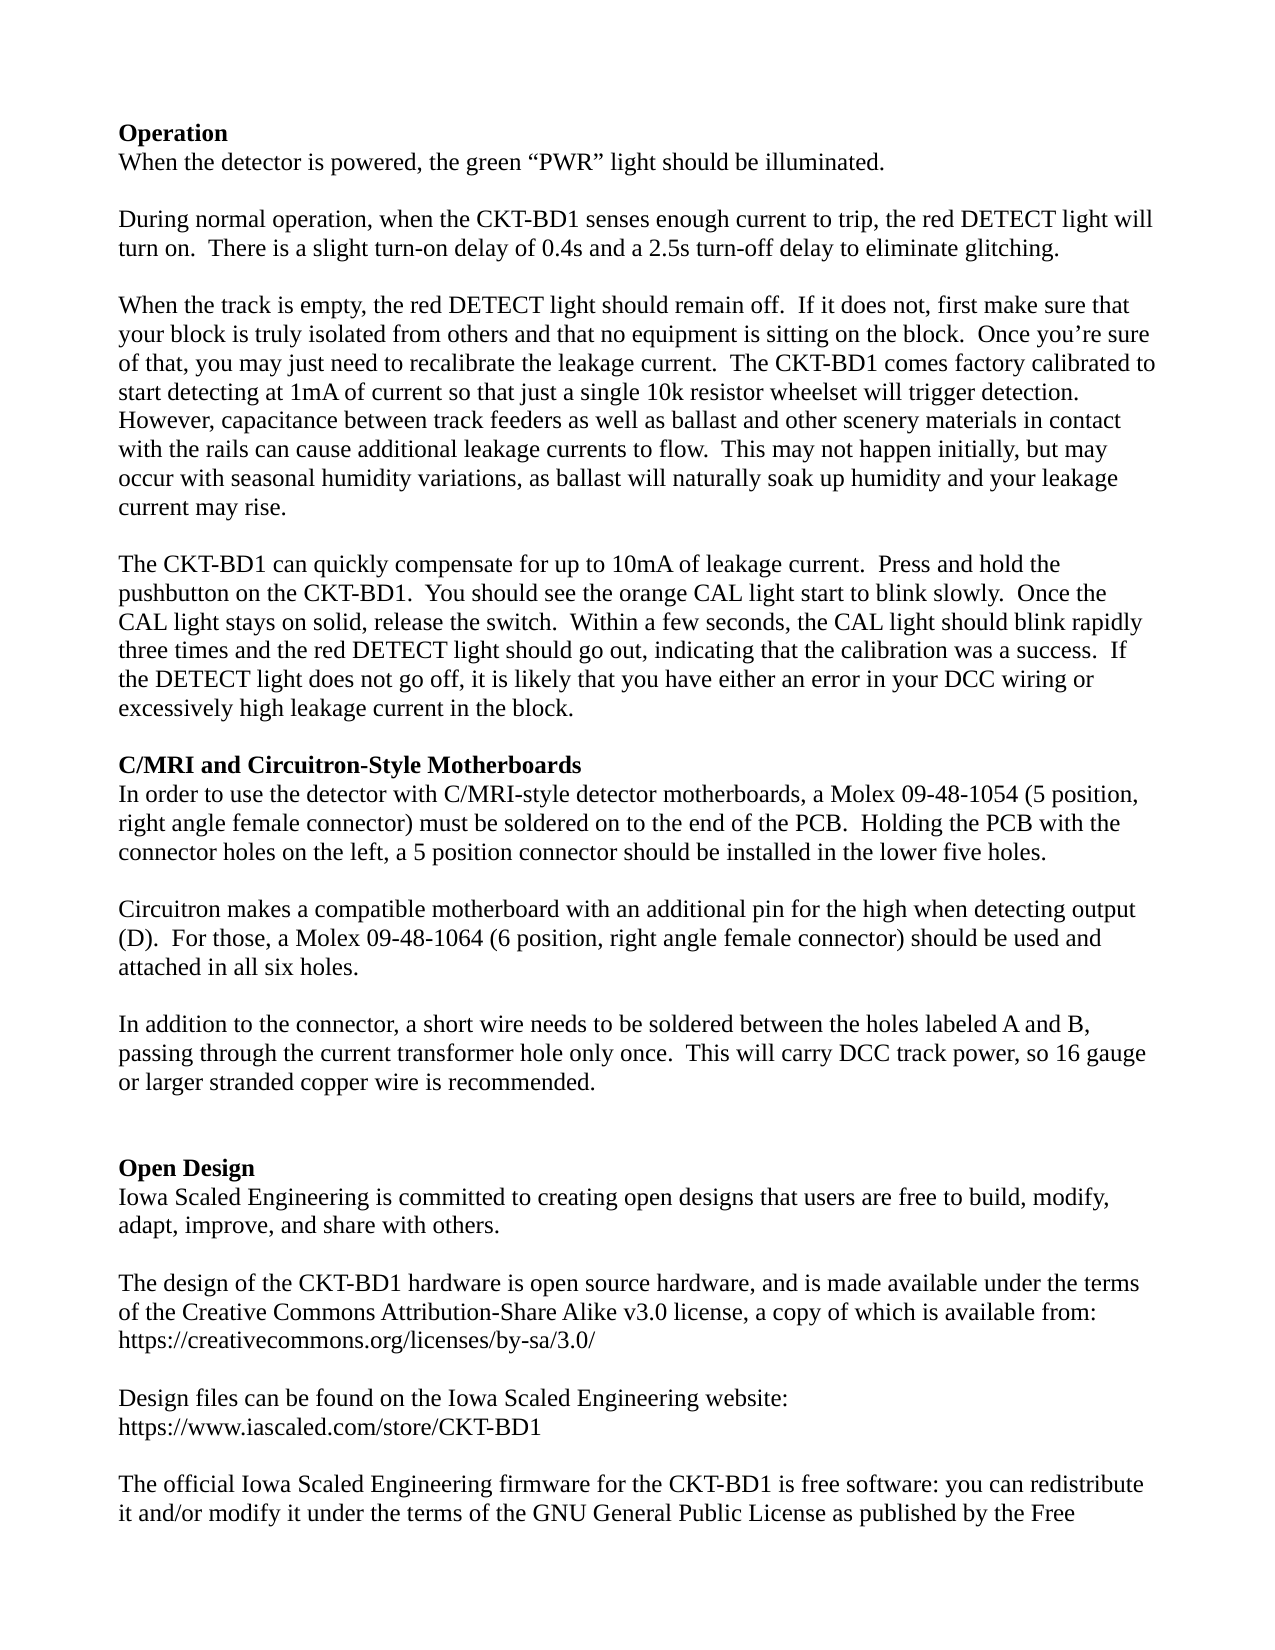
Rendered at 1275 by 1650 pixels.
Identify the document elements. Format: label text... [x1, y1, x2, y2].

text The official Iowa Scaled Engineering firmware for the CKT-BD1 is free software: you can redistribute it and/or modify it under the terms of the GNU General Public License as published by the Free [118, 1469, 1157, 1527]
text When the detector is powered, the green “PWR” light should be illuminated. [118, 147, 1157, 176]
text When the track is empty, the red DETECT light should remain off. If it does not, first make sure that your block is truly isolated from others and that no equipment is sitting on the block. Once you’re sure of that, you may just need to recalibrate the leakage current. The CKT-BD1 comes factory calibrated to start detecting at 1mA of current so that just a single 10k resistor wheelset will trigger detection. However, capacitance between track feeders as well as ballast and other scenery materials in contact with the rails can cause additional leakage currents to flow. This may not happen initially, but may occur with seasonal humidity variations, as ballast will naturally soak up humidity and your leakage current may rise. [118, 291, 1157, 521]
text Open Design [118, 1153, 1157, 1182]
text C/MRI and Circuitron-Style Motherboards [118, 751, 1157, 779]
text In order to use the detector with C/MRI-style detector motherboards, a Molex 09-48-1054 (5 position, right angle female connector) must be soldered on to the end of the PCB. Holding the PCB with the connector holes on the left, a 5 position connector should be installed in the lower five holes. [118, 779, 1157, 866]
text https://www.iascaled.com/store/CKT-BD1 [118, 1412, 1157, 1441]
text Iowa Scaled Engineering is committed to creating open designs that users are free to build, modify, adapt, improve, and share with others. [118, 1182, 1157, 1239]
text In addition to the connector, a short wire needs to be soldered between the holes labeled A and B, passing through the current transformer hole only once. This will carry DCC track power, so 16 gauge or larger stranded copper wire is recommended. [118, 1009, 1157, 1096]
text During normal operation, when the CKT-BD1 senses enough current to trip, the red DETECT light will turn on. There is a slight turn-on delay of 0.4s and a 2.5s turn-off delay to eliminate glitching. [118, 204, 1157, 262]
text The CKT-BD1 can quickly compensate for up to 10mA of leakage current. Press and hold the pushbutton on the CKT-BD1. You should see the orange CAL light start to blink slowly. Once the CAL light stays on solid, release the switch. Within a few seconds, the CAL light should blink rapidly three times and the red DETECT light should go out, indicating that the calibration was a success. If the DETECT light does not go off, it is likely that you have either an error in your DCC wiring or excessively high leakage current in the block. [118, 549, 1157, 722]
text Circuitron makes a compatible motherboard with an additional pin for the high when detecting output (D). For those, a Molex 09-48-1064 (6 position, right angle female connector) should be used and attached in all six holes. [118, 894, 1157, 981]
text Design files can be found on the Iowa Scaled Engineering website: [118, 1383, 1157, 1412]
text Operation [118, 118, 1157, 147]
text The design of the CKT-BD1 hardware is open source hardware, and is made available under the terms of the Creative Commons Attribution-Share Alike v3.0 license, a copy of which is available from: https://creativecommons.org/licenses/by-sa/3.0/ [118, 1268, 1157, 1354]
